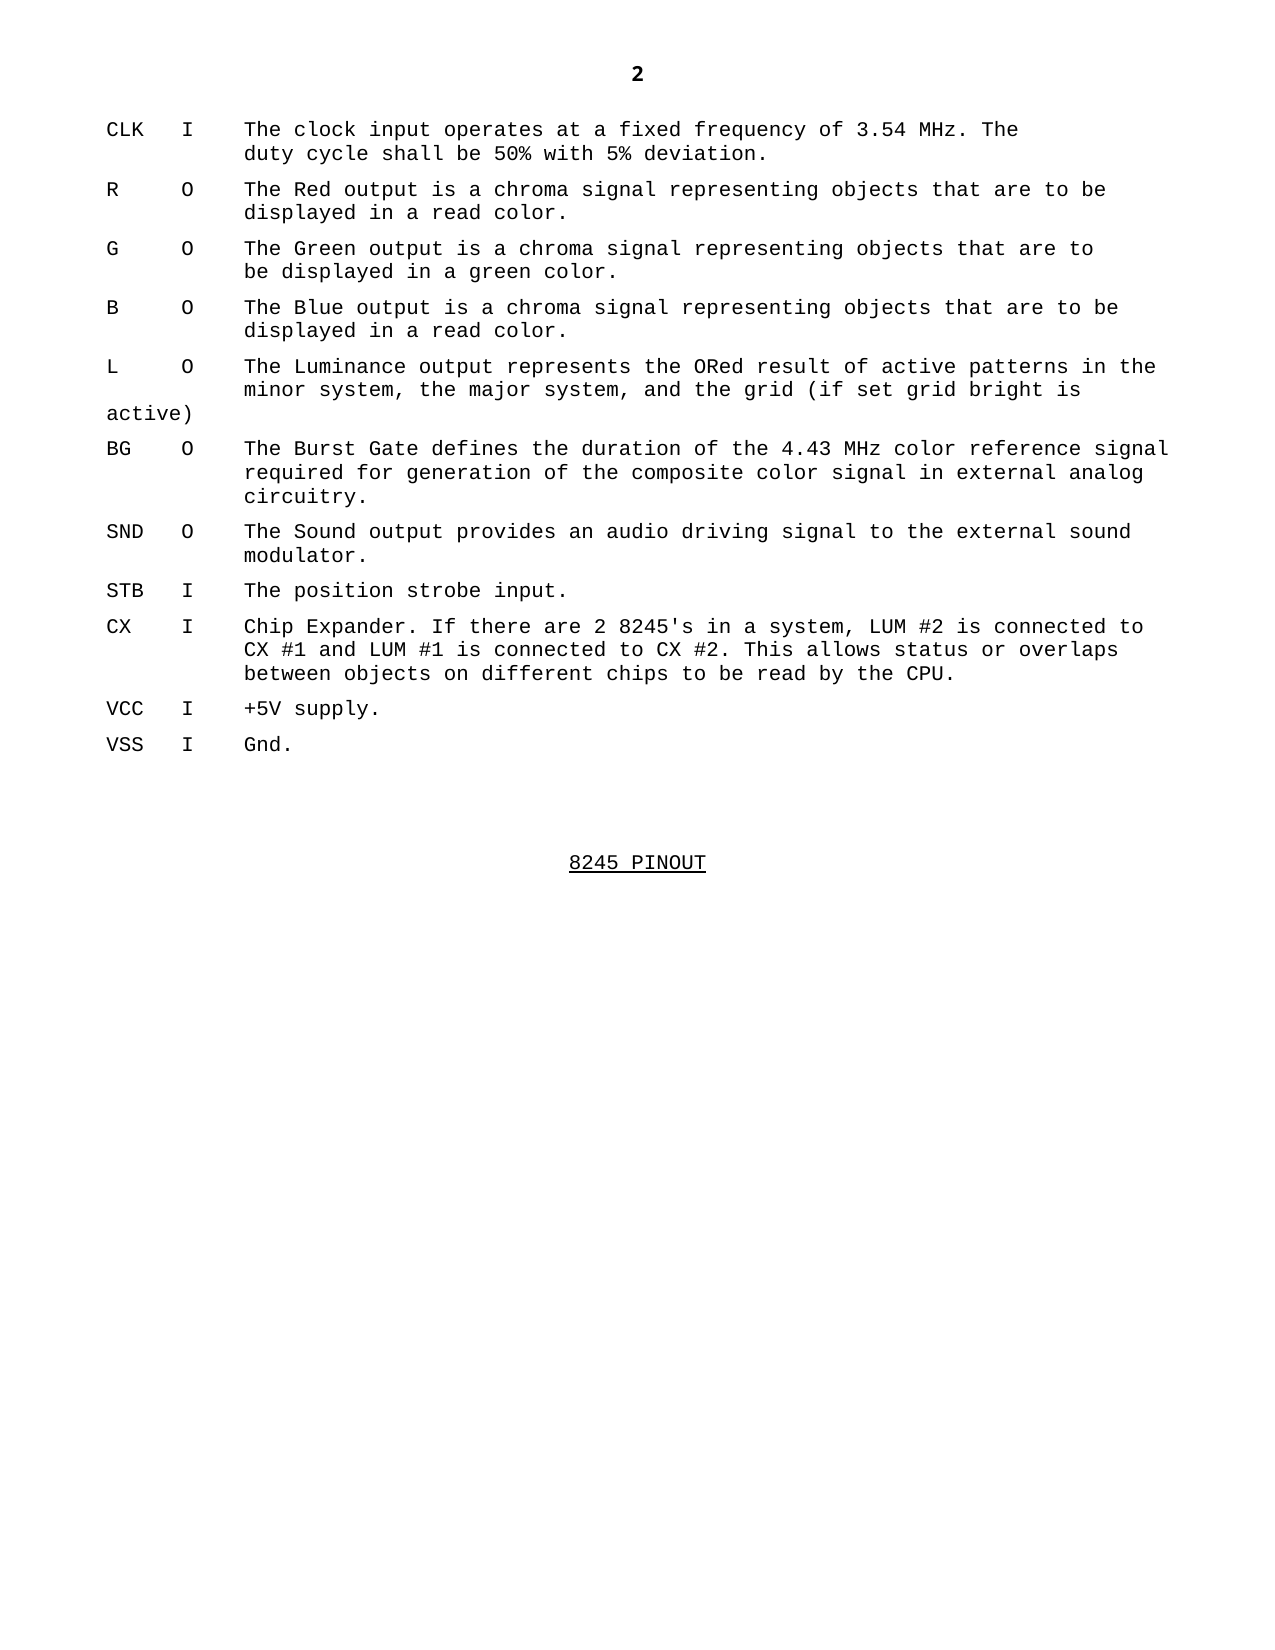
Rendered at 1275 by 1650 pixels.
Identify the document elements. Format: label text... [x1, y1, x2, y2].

text VCC I +5V supply. [106, 697, 1169, 721]
text duty cycle shall be 50% with 5% deviation. [106, 142, 1169, 165]
text 8245 PINOUT [106, 851, 1169, 874]
text B O The Blue output is a chroma signal representing objects that are to be [106, 295, 1169, 319]
text be displayed in a green color. [106, 260, 1169, 283]
text circuitry. [106, 484, 1169, 508]
text SND O The Sound output provides an audio driving signal to the external sound [106, 520, 1169, 543]
text minor system, the major system, and the grid (if set grid bright is active) [106, 378, 1169, 425]
text CX I Chip Expander. If there are 2 8245's in a system, LUM #2 is connected to [106, 614, 1169, 638]
text CX #1 and LUM #1 is connected to CX #2. This allows status or overlaps [106, 638, 1169, 661]
text L O The Luminance output represents the ORed result of active patterns in the [106, 354, 1169, 378]
text VSS I Gnd. [106, 732, 1169, 756]
text CLK I The clock input operates at a fixed frequency of 3.54 MHz. The [106, 118, 1169, 142]
text STB I The position strobe input. [106, 579, 1169, 602]
text G O The Green output is a chroma signal representing objects that are to [106, 236, 1169, 260]
text between objects on different chips to be read by the CPU. [106, 661, 1169, 685]
text displayed in a read color. [106, 201, 1169, 224]
text required for generation of the composite color signal in external analog [106, 461, 1169, 484]
text displayed in a read color. [106, 319, 1169, 342]
text modulator. [106, 543, 1169, 567]
text BG O The Burst Gate defines the duration of the 4.43 MHz color reference signal [106, 437, 1169, 461]
text R O The Red output is a chroma signal representing objects that are to be [106, 177, 1169, 201]
